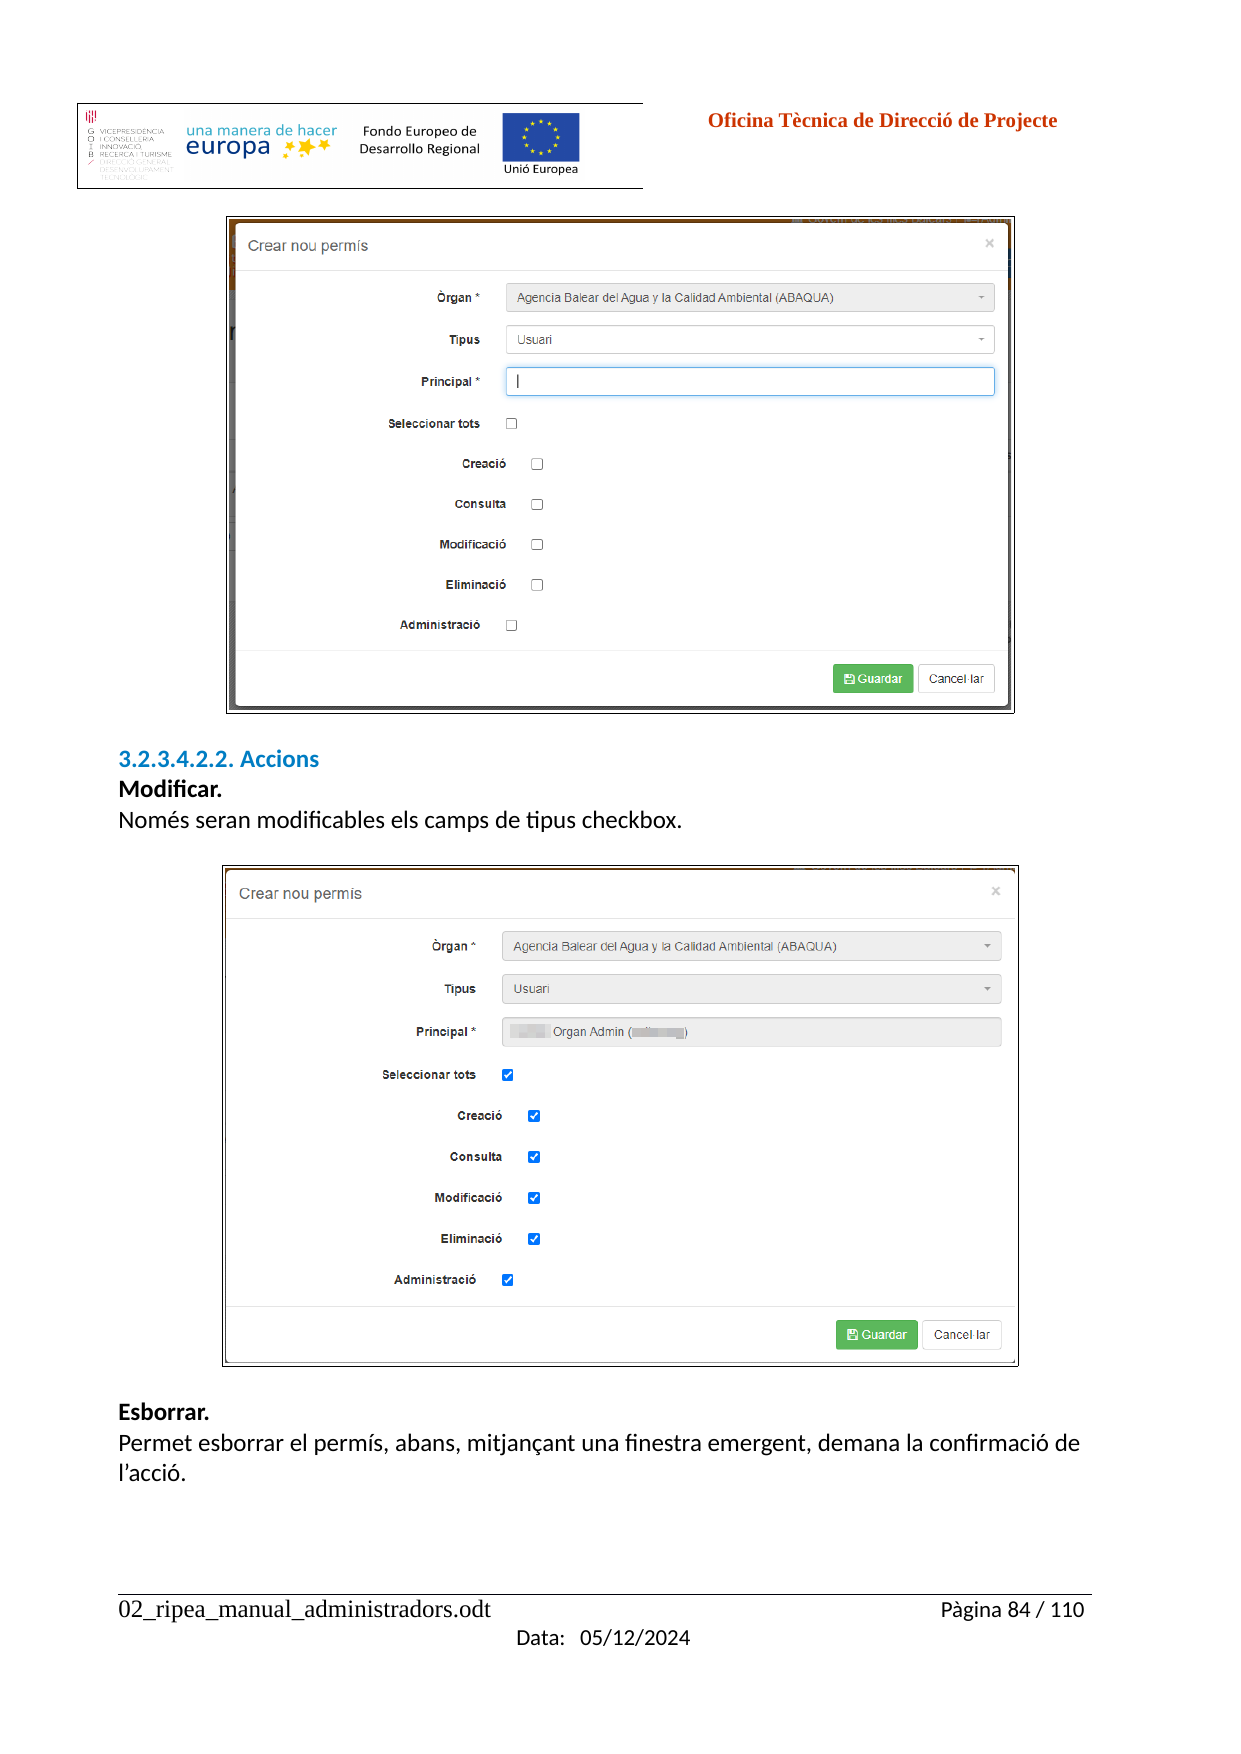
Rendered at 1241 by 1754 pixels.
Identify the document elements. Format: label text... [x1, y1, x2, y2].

text Només seran modificables els camps de tipus checkbox. [118, 804, 1122, 835]
text Modificar. [118, 774, 1122, 804]
picture [229, 219, 1012, 710]
picture [225, 868, 1015, 1363]
picture [82, 108, 178, 182]
picture [184, 108, 585, 182]
subtitle 3.2.3.4.2.2. Accions [118, 743, 1122, 774]
text Permet esborrar el permís, abans, mitjançant una finestra emergent, demana la confirmació de l’acció. [118, 1427, 1122, 1488]
text Esborrar. [118, 1397, 1122, 1427]
